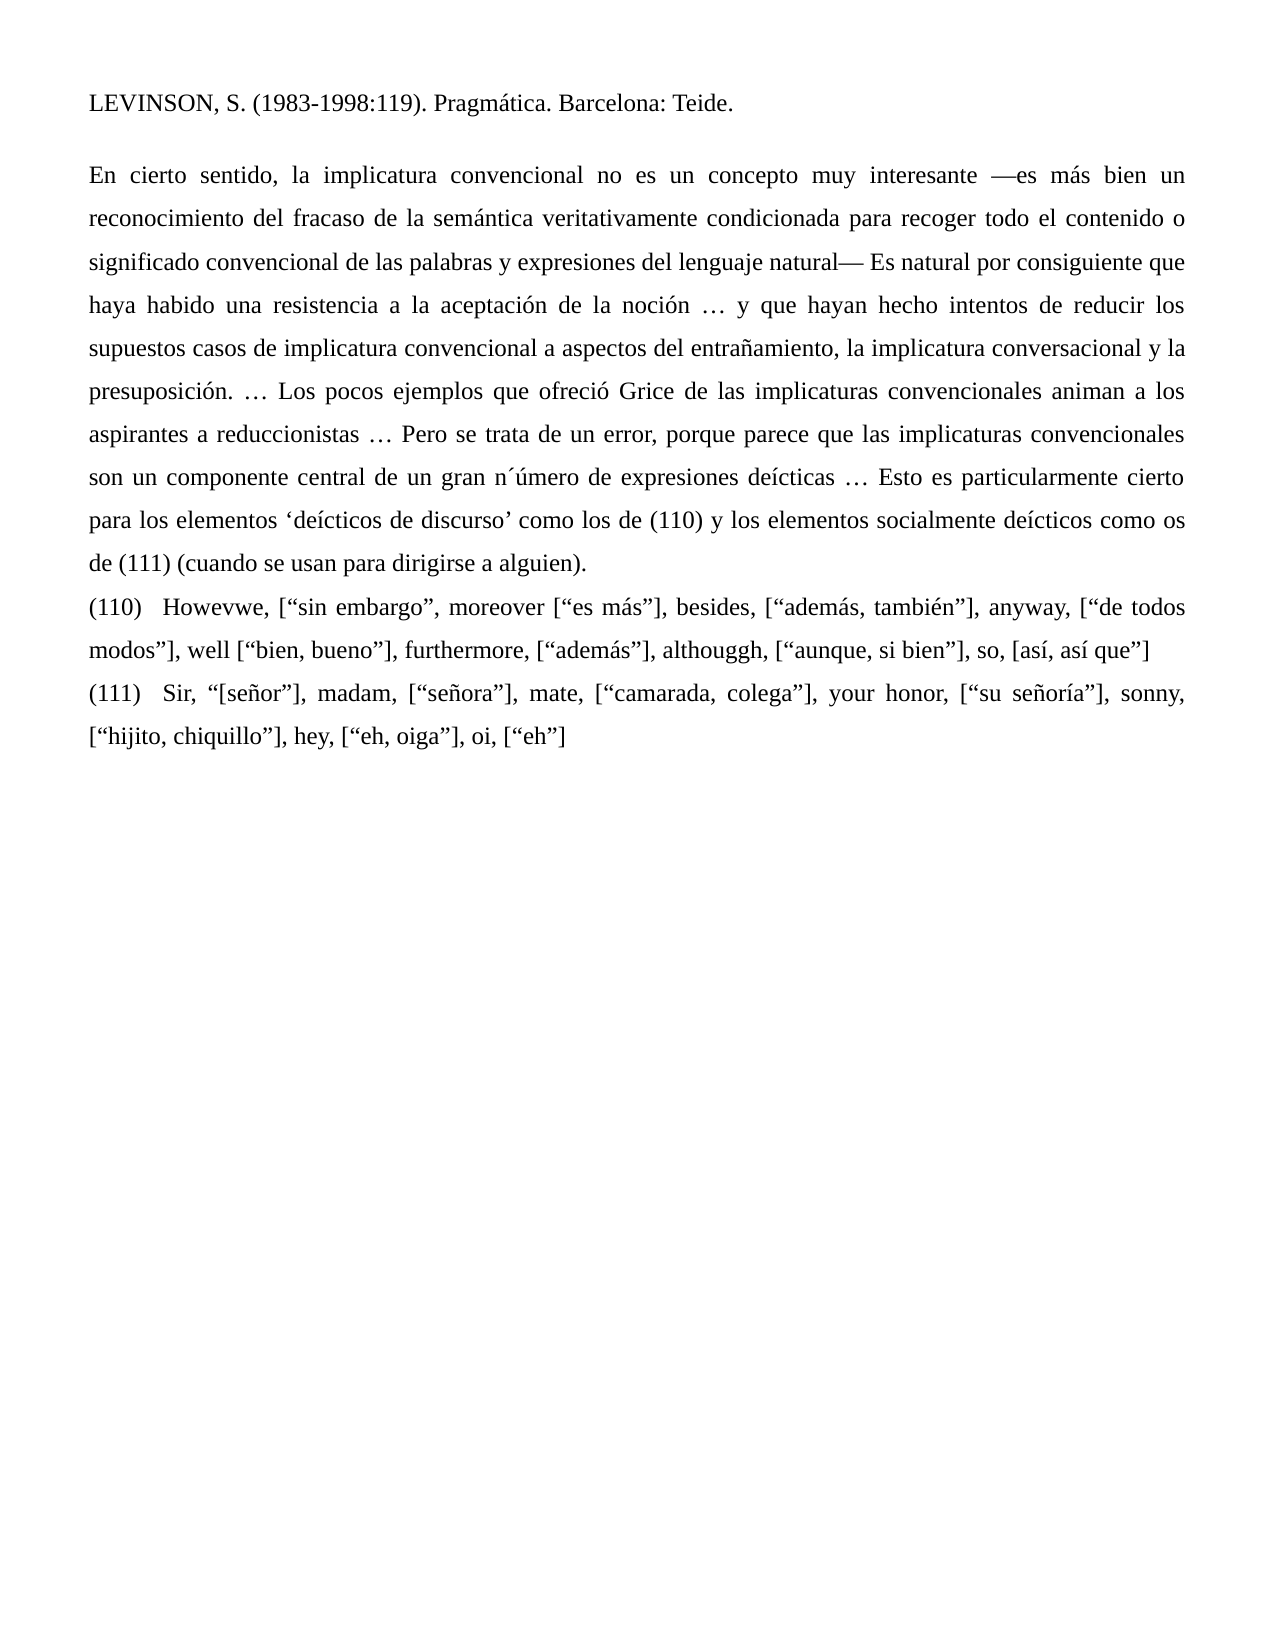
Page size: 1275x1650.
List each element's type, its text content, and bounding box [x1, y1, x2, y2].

text (111) Sir, “[señor”], madam, [“señora”], mate, [“camarada, colega”], your honor, [“su señoría”], sonny, [“hijito, chiquillo”], hey, [“eh, oiga”], oi, [“eh”] [88, 678, 1186, 750]
text LEVINSON, S. (1983-1998:119). Pragmática. Barcelona: Teide. [88, 88, 1186, 117]
text (110) Howevwe, [“sin embargo”, moreover [“es más”], besides, [“además, también”], anyway, [“de todos modos”], well [“bien, bueno”], furthermore, [“además”], althouggh, [“aunque, si bien”], so, [así, así que”] [88, 592, 1186, 663]
text En cierto sentido, la implicatura convencional no es un concepto muy interesante —es más bien un reconocimiento del fracaso de la semántica veritativamente condicionada para recoger todo el contenido o significado convencional de las palabras y expresiones del lenguaje natural— Es natural por consiguiente que haya habido una resistencia a la aceptación de la noción … y que hayan hecho intentos de reducir los supuestos casos de implicatura convencional a aspectos del entrañamiento, la implicatura conversacional y la presuposición. … Los pocos ejemplos que ofreció Grice de las implicaturas convencionales animan a los aspirantes a reduccionistas … Pero se trata de un error, porque parece que las implicaturas convencionales son un componente central de un gran n´úmero de expresiones deícticas … Esto es particularmente cierto para los elementos ‘deícticos de discurso’ como los de (110) y los elementos socialmente deícticos como os de (111) (cuando se usan para dirigirse a alguien). [88, 160, 1186, 577]
